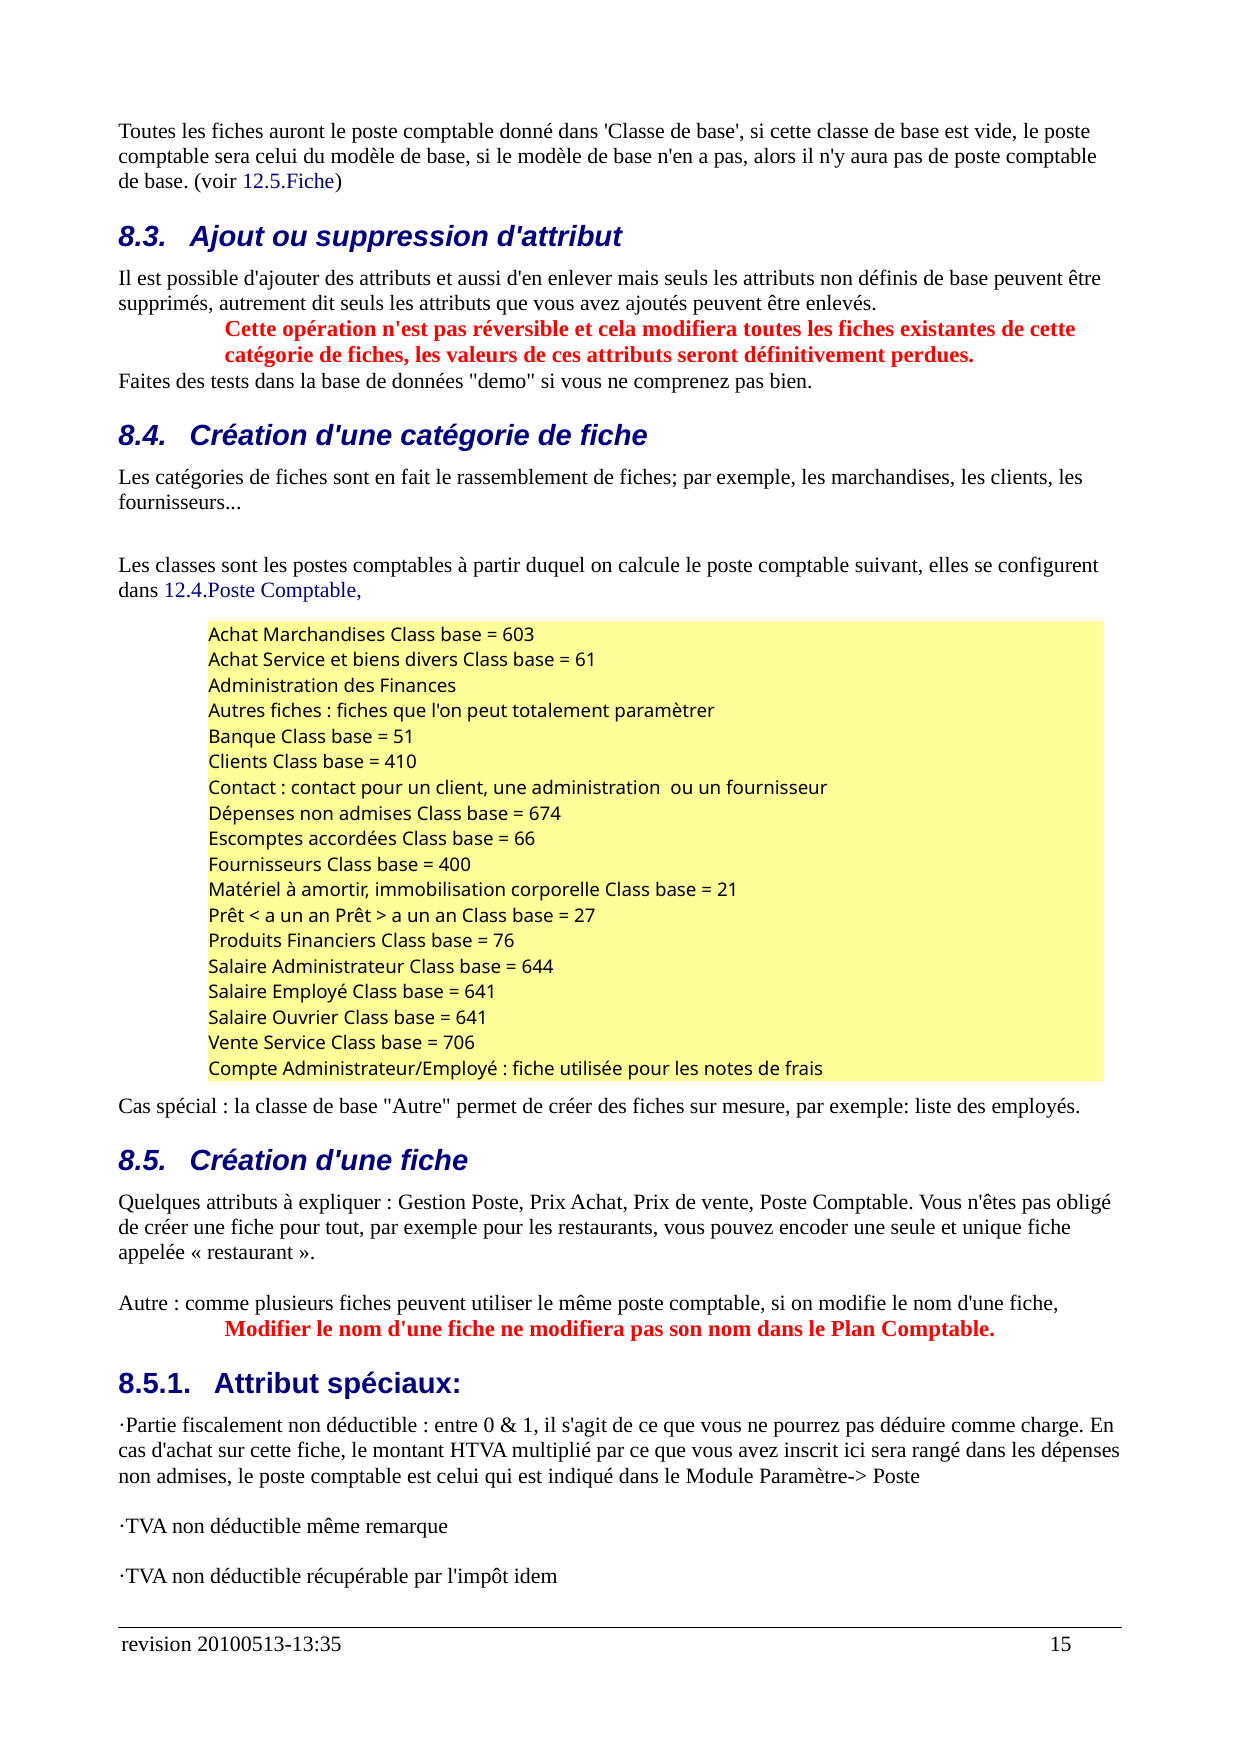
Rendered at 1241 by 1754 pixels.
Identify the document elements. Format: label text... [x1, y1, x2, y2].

subtitle Création d'une catégorie de fiche [118, 418, 1122, 452]
text Toutes les fiches auront le poste comptable donné dans 'Classe de base', si cette classe de base est vide, le poste comptable sera celui du modèle de base, si le modèle de base n'en a pas, alors il n'y aura pas de poste comptable de base. (voir 12.5.Fiche) [118, 118, 1122, 194]
text Les classes sont les postes comptables à partir duquel on calcule le poste comptable suivant, elles se configurent dans 12.4.Poste Comptable, [118, 552, 1122, 603]
text Achat Marchandises Class base = 603 Achat Service et biens divers Class base = 61 Administration des Finances Autres fiches : fiches que l'on peut totalement paramètrer Banque Class base = 51 Clients Class base = 410 Contact : contact pour un client, une administration ou un fournisseur Dépenses non admises Class base = 674 Escomptes accordées Class base = 66 Fournisseurs Class base = 400 Matériel à amortir, immobilisation corporelle Class base = 21 Prêt < a un an Prêt > a un an Class base = 27 Produits Financiers Class base = 76 Salaire Administrateur Class base = 644 Salaire Employé Class base = 641 Salaire Ouvrier Class base = 641 Vente Service Class base = 706 Compte Administrateur/Employé : fiche utilisée pour les notes de frais [208, 621, 1104, 1081]
text Cette opération n'est pas réversible et cela modifiera toutes les fiches existantes de cette catégorie de fiches, les valeurs de ces attributs seront définitivement perdues. [224, 315, 1122, 368]
text Autre : comme plusieurs fiches peuvent utiliser le même poste comptable, si on modifie le nom d'une fiche, [118, 1290, 1122, 1315]
subtitle Création d'une fiche [118, 1143, 1122, 1176]
text ·TVA non déductible récupérable par l'impôt idem [118, 1563, 1122, 1589]
text Il est possible d'ajouter des attributs et aussi d'en enlever mais seuls les attributs non définis de base peuvent être supprimés, autrement dit seuls les attributs que vous avez ajoutés peuvent être enlevés. [118, 265, 1122, 315]
text Quelques attributs à expliquer : Gestion Poste, Prix Achat, Prix de vente, Poste Comptable. Vous n'êtes pas obligé de créer une fiche pour tout, par exemple pour les restaurants, vous pouvez encoder une seule et unique fiche appelée « restaurant ». [118, 1189, 1122, 1264]
text Les catégories de fiches sont en fait le rassemblement de fiches; par exemple, les marchandises, les clients, les fournisseurs... [118, 464, 1122, 514]
text ·TVA non déductible même remarque [118, 1513, 1122, 1538]
text ·Partie fiscalement non déductible : entre 0 & 1, il s'agit de ce que vous ne pourrez pas déduire comme charge. En cas d'achat sur cette fiche, le montant HTVA multiplié par ce que vous avez inscrit ici sera rangé dans les dépenses non admises, le poste comptable est celui qui est indiqué dans le Module Paramètre-> Poste [118, 1412, 1122, 1488]
subtitle Ajout ou suppression d'attribut [118, 219, 1122, 252]
text Modifier le nom d'une fiche ne modifiera pas son nom dans le Plan Comptable. [224, 1315, 1122, 1341]
text Cas spécial : la classe de base "Autre" permet de créer des fiches sur mesure, par exemple: liste des employés. [118, 1093, 1122, 1118]
subtitle Attribut spéciaux: [118, 1366, 1122, 1400]
text Faites des tests dans la base de données "demo" si vous ne comprenez pas bien. [118, 368, 1122, 393]
